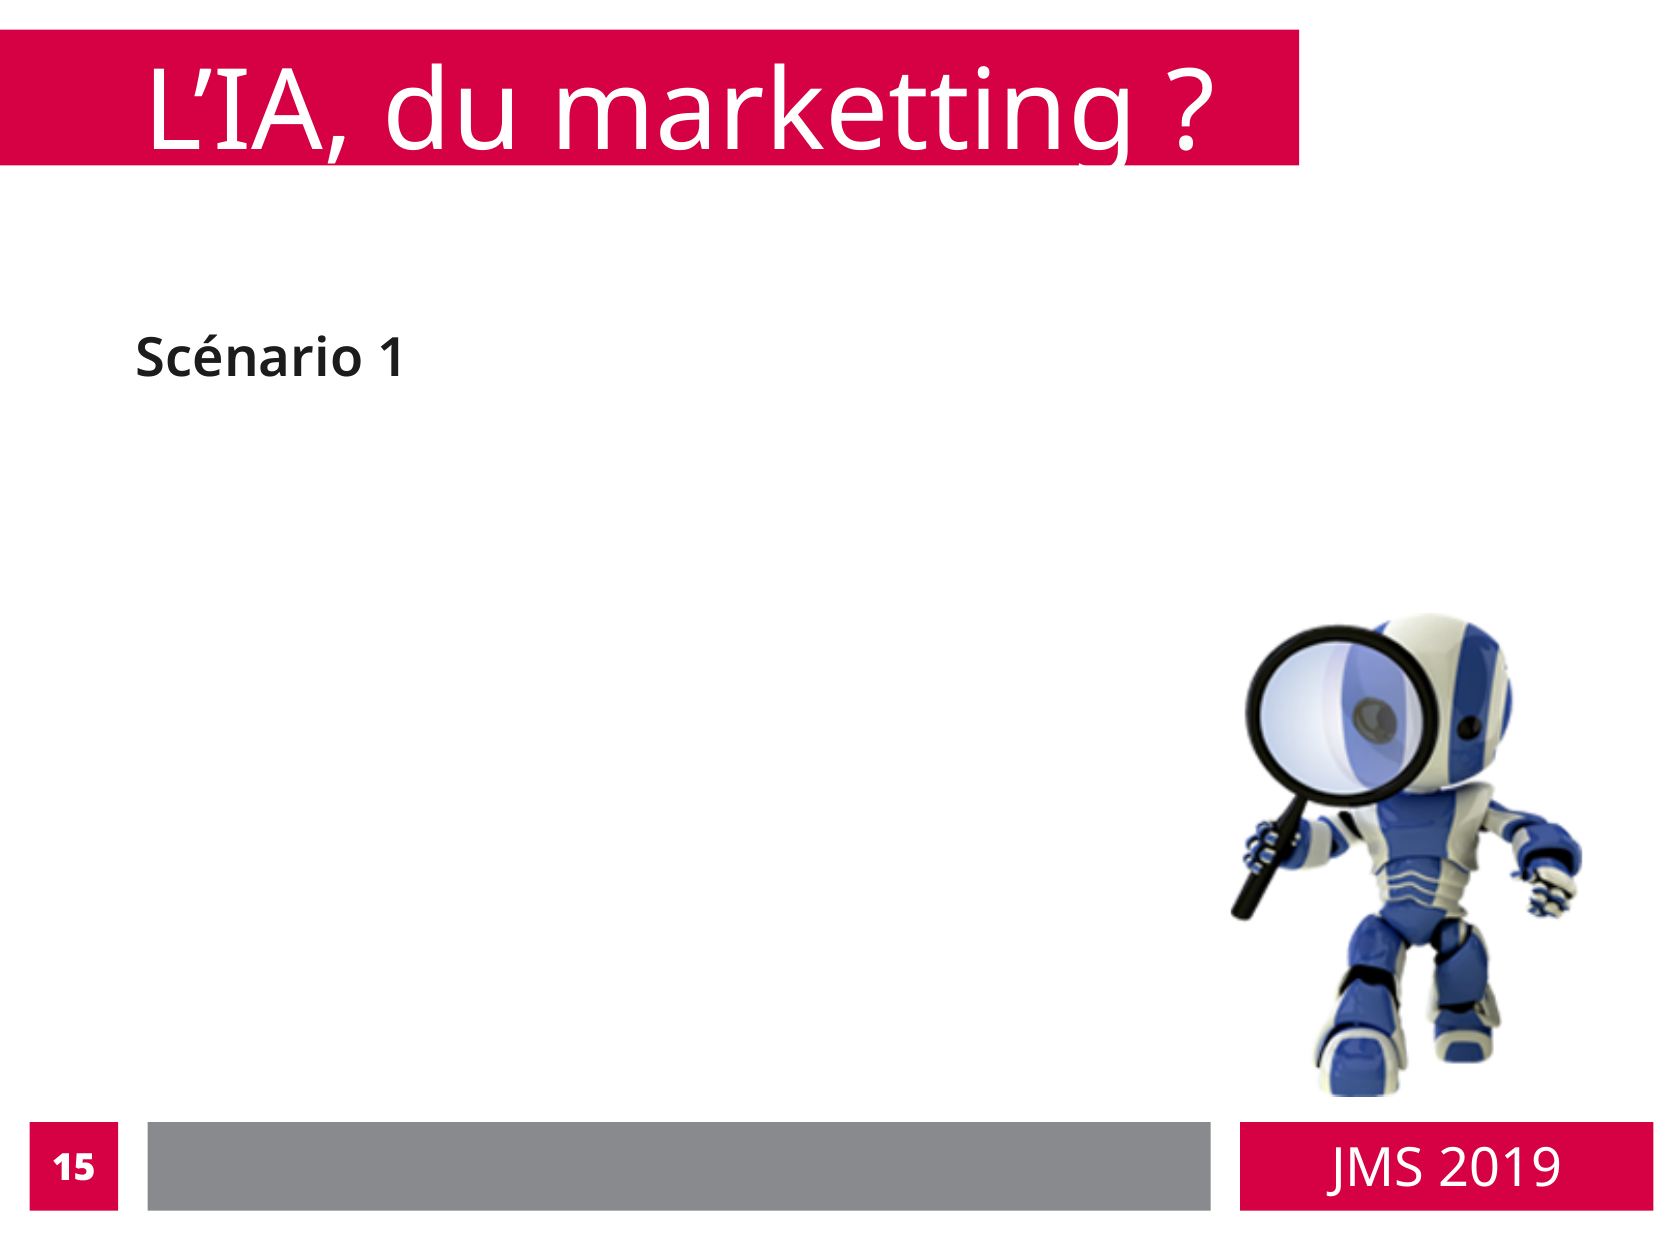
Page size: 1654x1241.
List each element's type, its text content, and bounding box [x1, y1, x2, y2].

title L’IA, du marketting ? [0, 29, 1229, 178]
picture [1169, 613, 1645, 1097]
list Scénario 1 [100, 318, 1607, 1087]
